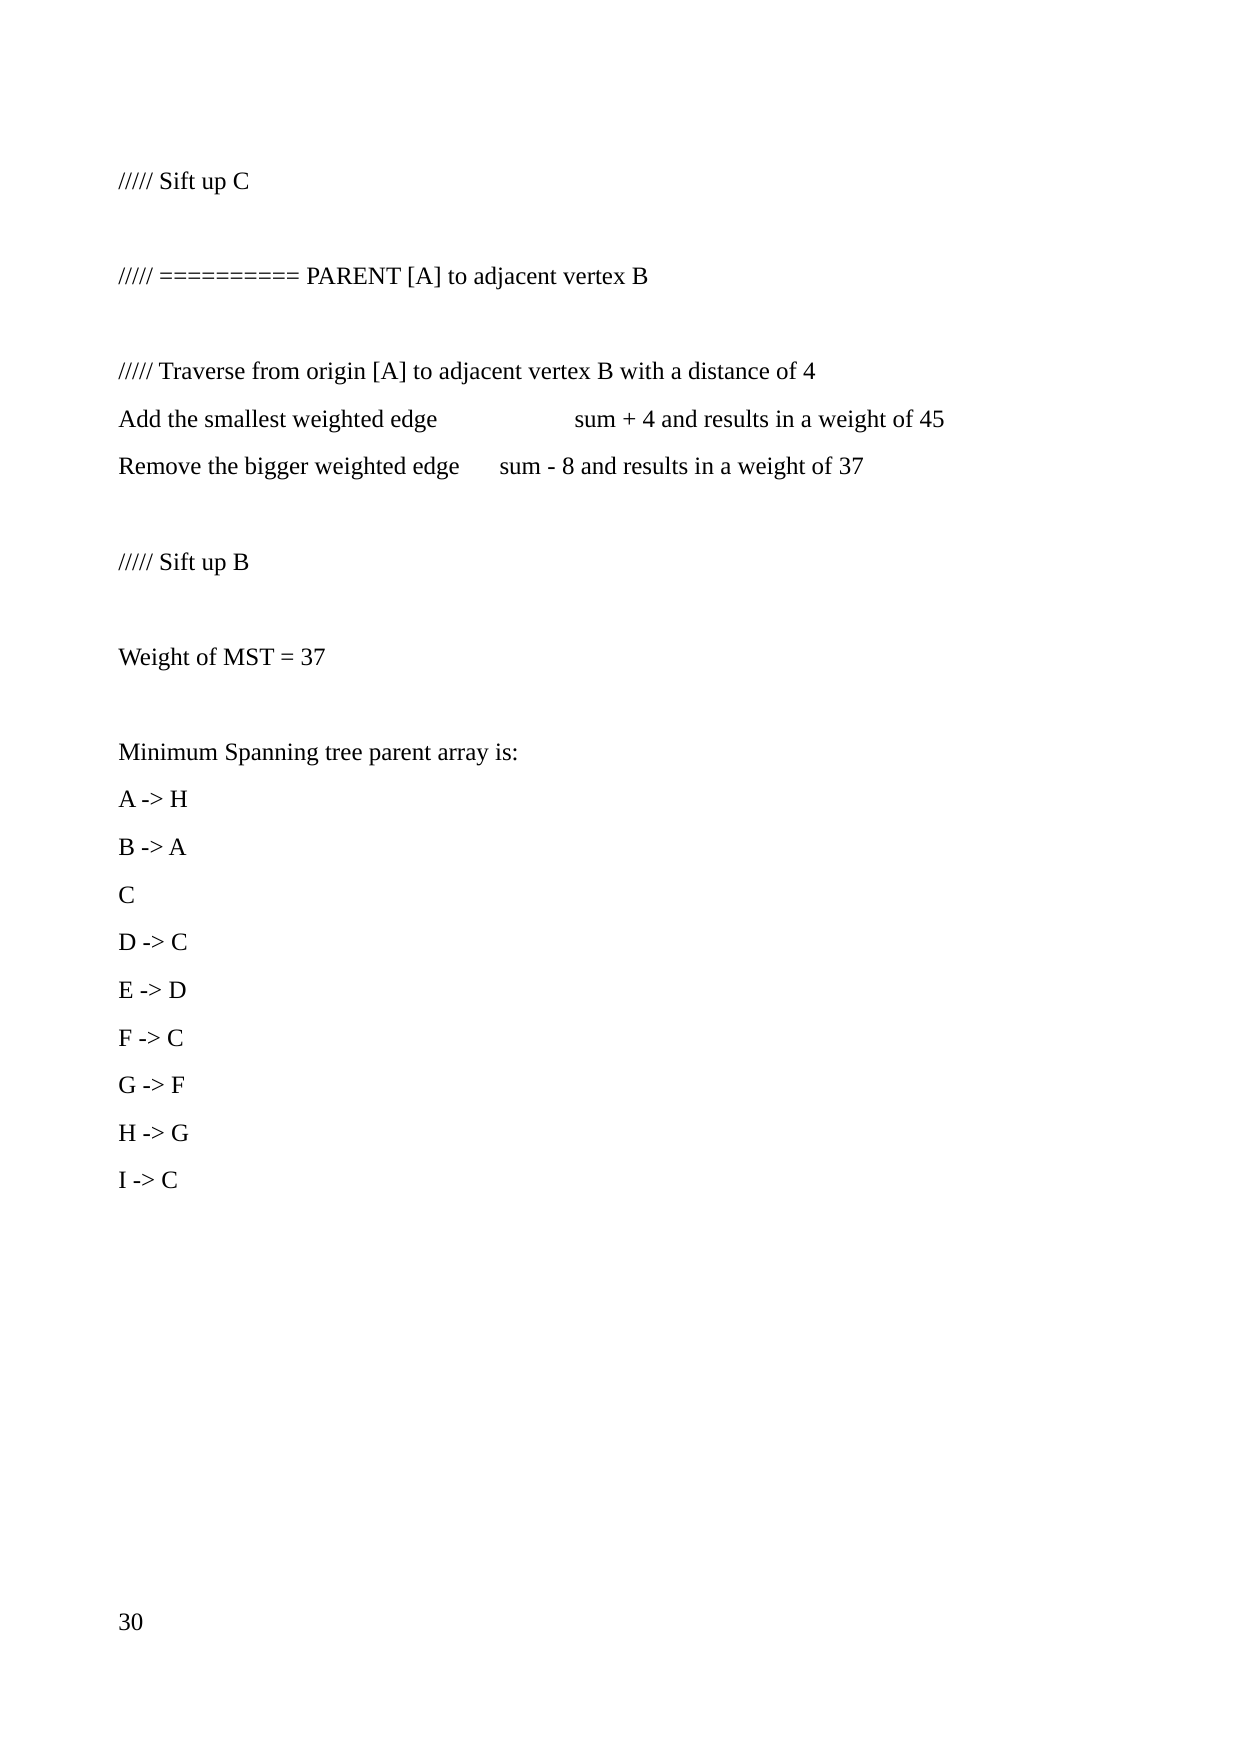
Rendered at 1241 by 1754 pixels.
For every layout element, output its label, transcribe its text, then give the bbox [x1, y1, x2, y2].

text E -> D [118, 975, 1122, 1004]
text Remove the bigger weighted edge sum - 8 and results in a weight of 37 [118, 451, 1122, 480]
text ///// Sift up B [118, 547, 1122, 575]
text C [118, 880, 1122, 908]
text A -> H [118, 784, 1122, 813]
text Add the smallest weighted edge sum + 4 and results in a weight of 45 [118, 404, 1122, 432]
text Weight of MST = 37 [118, 642, 1122, 671]
text G -> F [118, 1070, 1122, 1099]
text ///// Sift up C [118, 166, 1122, 194]
text D -> C [118, 927, 1122, 956]
text Minimum Spanning tree parent array is: [118, 737, 1122, 766]
text I -> C [118, 1165, 1122, 1194]
text ///// Traverse from origin [A] to adjacent vertex B with a distance of 4 [118, 356, 1122, 385]
text H -> G [118, 1118, 1122, 1147]
text B -> A [118, 832, 1122, 861]
text F -> C [118, 1023, 1122, 1051]
text ///// ========== PARENT [A] to adjacent vertex B [118, 261, 1122, 290]
